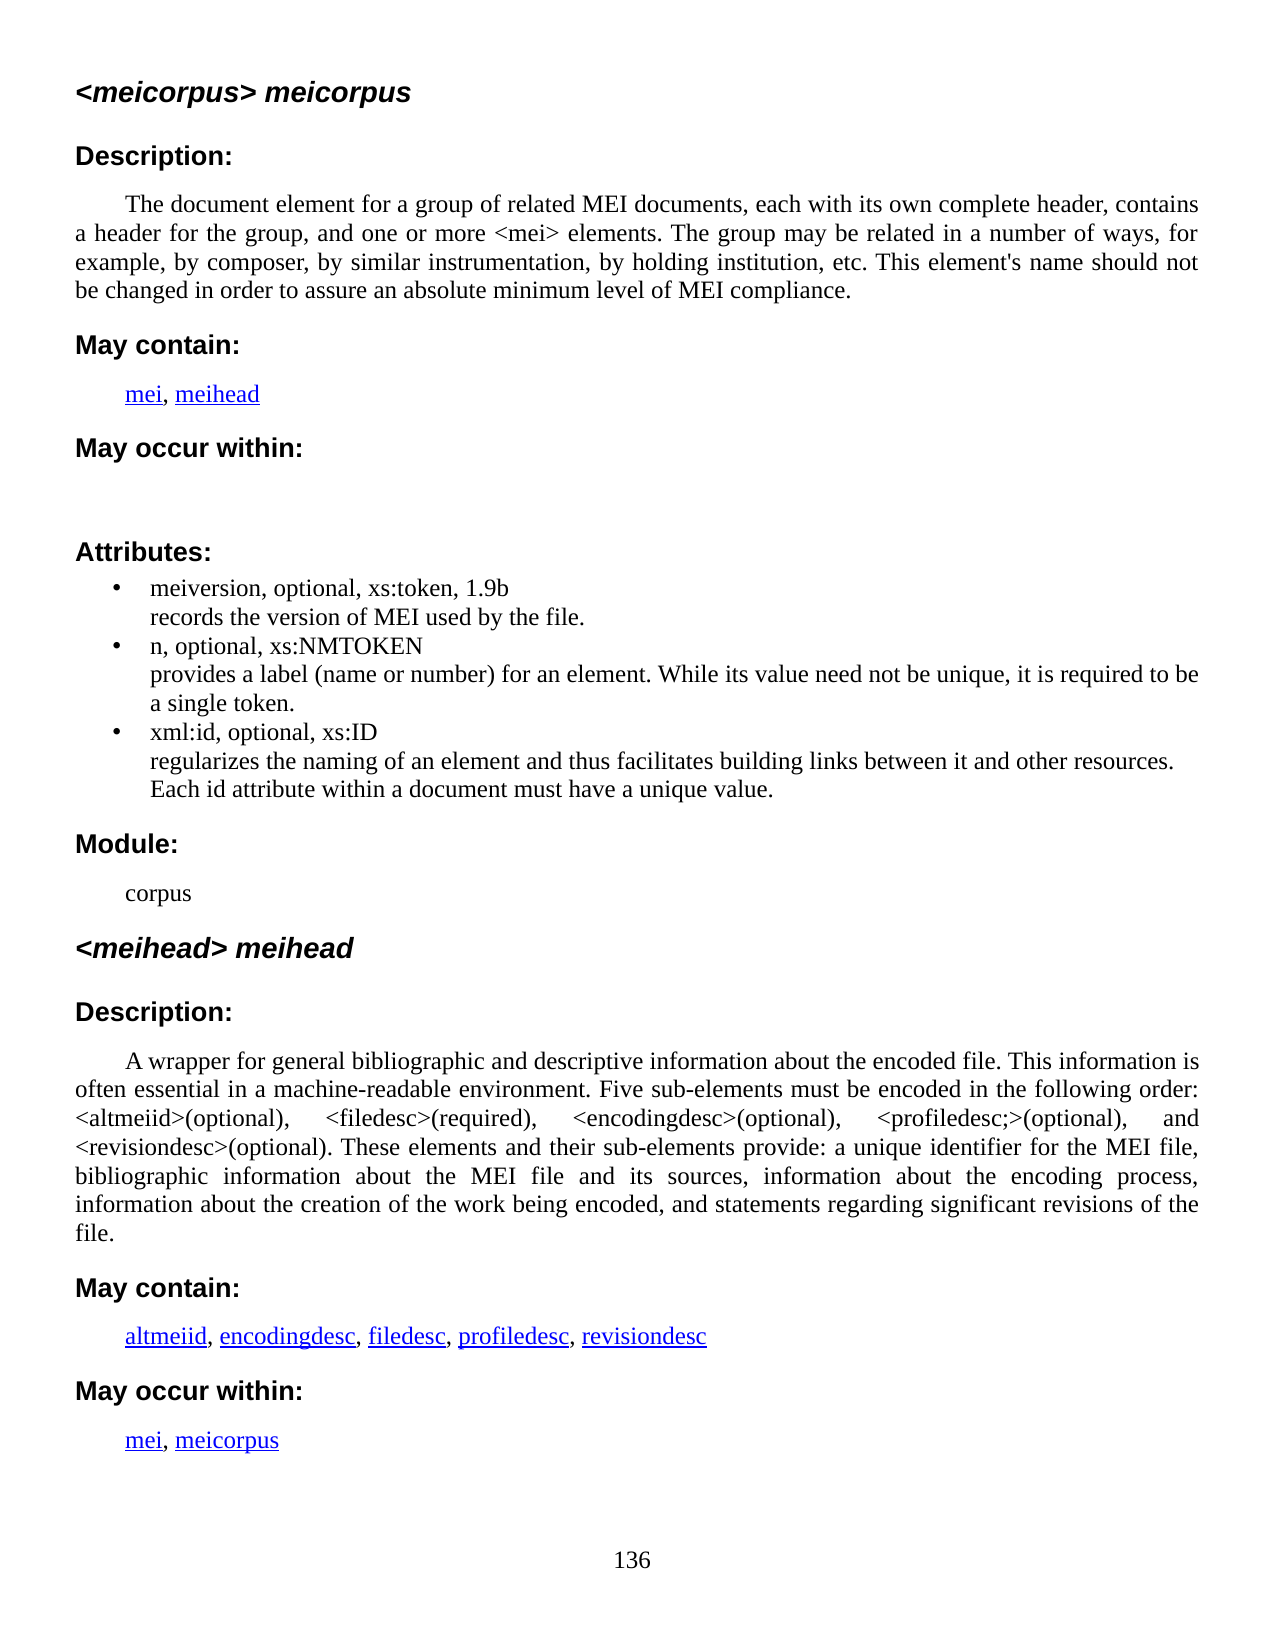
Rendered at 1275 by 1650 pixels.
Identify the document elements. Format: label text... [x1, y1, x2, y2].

subtitle Description: [75, 140, 1200, 171]
text altmeiid, encodingdesc, filedesc, profiledesc, revisiondesc [75, 1321, 1200, 1350]
text mei, meihead [75, 379, 1200, 407]
list meiversion, optional, xs:token, 1.9b records the version of MEI used by the file. [112, 573, 1200, 631]
list xml:id, optional, xs:ID regularizes the naming of an element and thus facilitates building links between it and other resources. Each id attribute within a document must have a unique value. [112, 717, 1200, 803]
subtitle May contain: [75, 1272, 1200, 1303]
list n, optional, xs:NMTOKEN provides a label (name or number) for an element. While its value need not be unique, it is required to be a single token. [112, 631, 1200, 717]
text The document element for a group of related MEI documents, each with its own complete header, contains a header for the group, and one or more <mei> elements. The group may be related in a number of ways, for example, by composer, by similar instrumentation, by holding institution, etc. This element's name should not be changed in order to assure an absolute minimum level of MEI compliance. [75, 189, 1200, 304]
text mei, meicorpus [75, 1425, 1200, 1453]
subtitle May contain: [75, 329, 1200, 361]
subtitle May occur within: [75, 1375, 1200, 1406]
subtitle Module: [75, 828, 1200, 859]
subtitle Attributes: [75, 536, 1200, 567]
subtitle <meicorpus> meicorpus [75, 75, 1200, 108]
subtitle May occur within: [75, 432, 1200, 464]
text A wrapper for general bibliographic and descriptive information about the encoded file. This information is often essential in a machine-readable environment. Five sub-elements must be encoded in the following order: <altmeiid>(optional), <filedesc>(required), <encodingdesc>(optional), <profiledesc;>(optional), and <revisiondesc>(optional). These elements and their sub-elements provide: a unique identifier for the MEI file, bibliographic information about the MEI file and its sources, information about the encoding process, information about the creation of the work being encoded, and statements regarding significant revisions of the file. [75, 1046, 1200, 1247]
subtitle Description: [75, 996, 1200, 1027]
text corpus [75, 878, 1200, 906]
subtitle <meihead> meihead [75, 931, 1200, 965]
